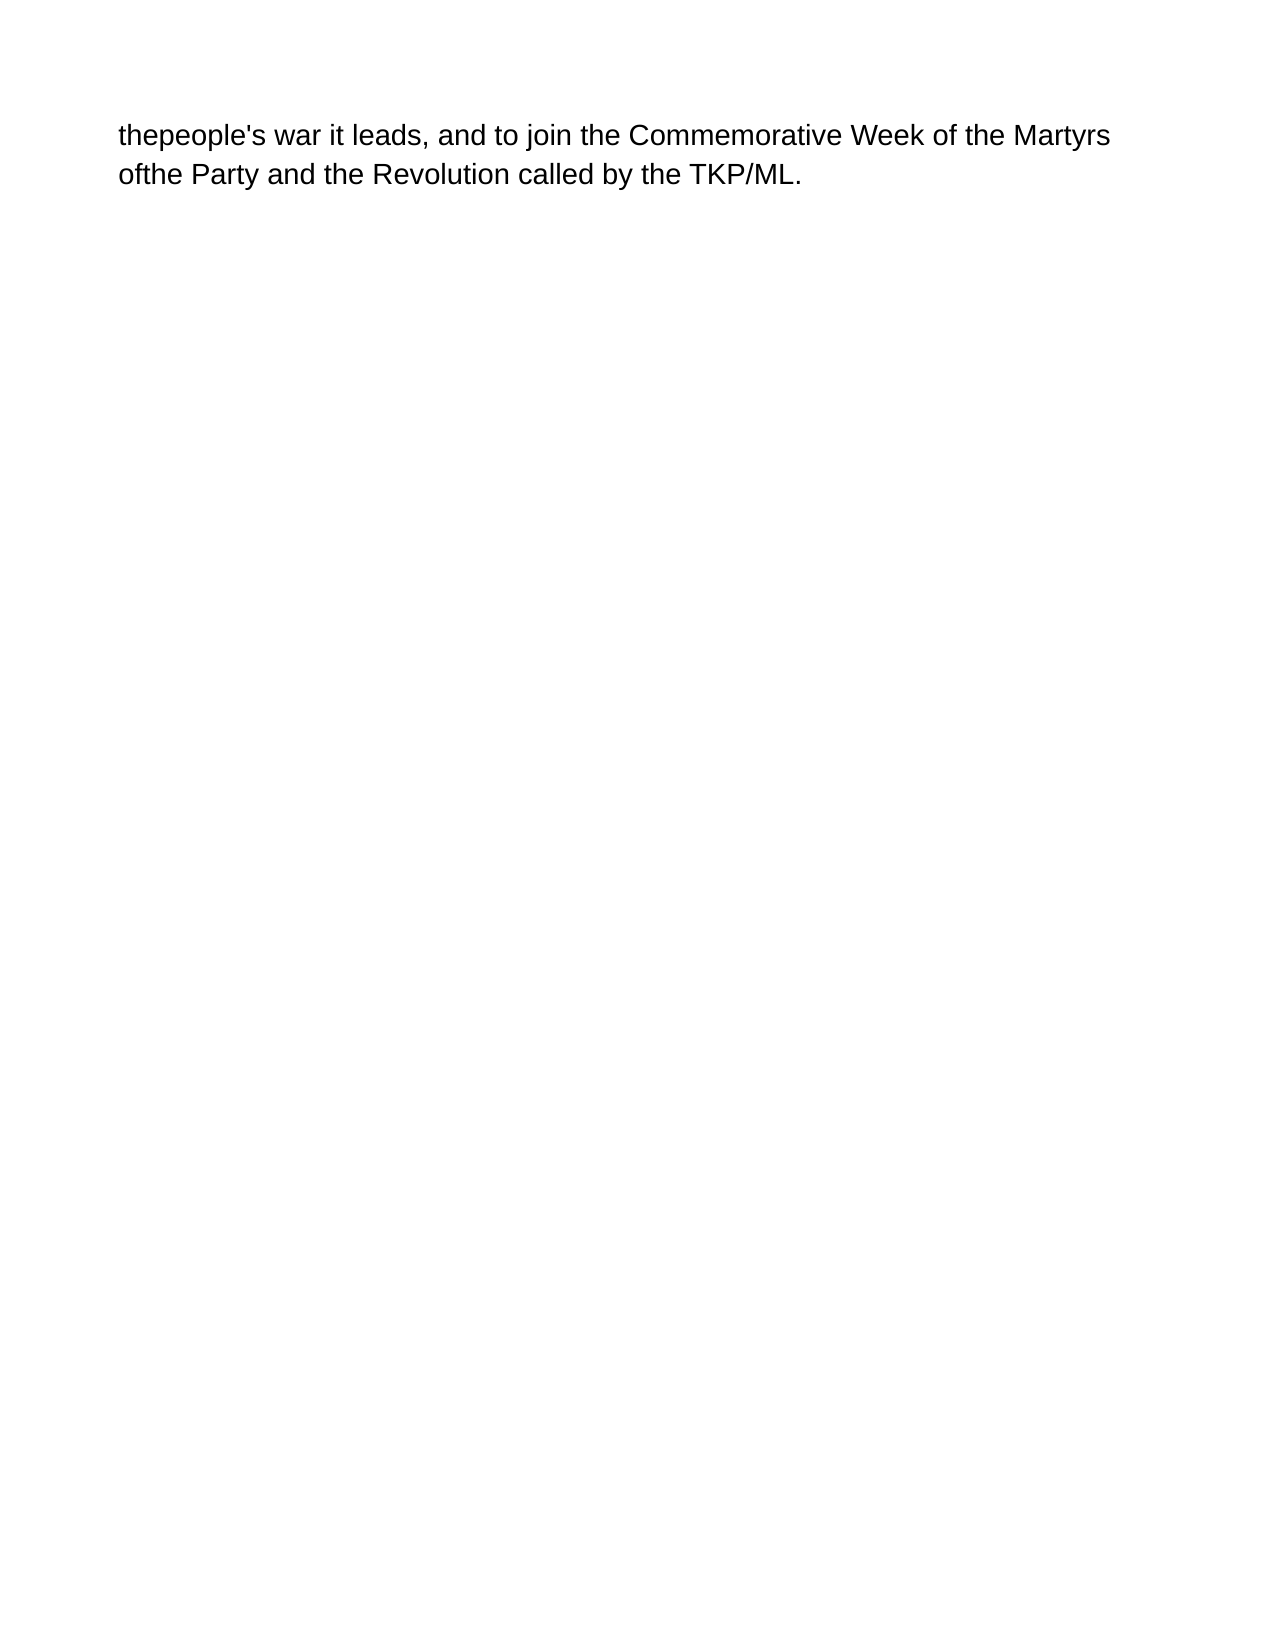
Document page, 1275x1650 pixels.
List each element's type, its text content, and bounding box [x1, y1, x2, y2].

text thepeople's war it leads, and to join the Commemorative Week of the Martyrs ofthe Party and the Revolution called by the TKP/ML. [118, 118, 1157, 190]
